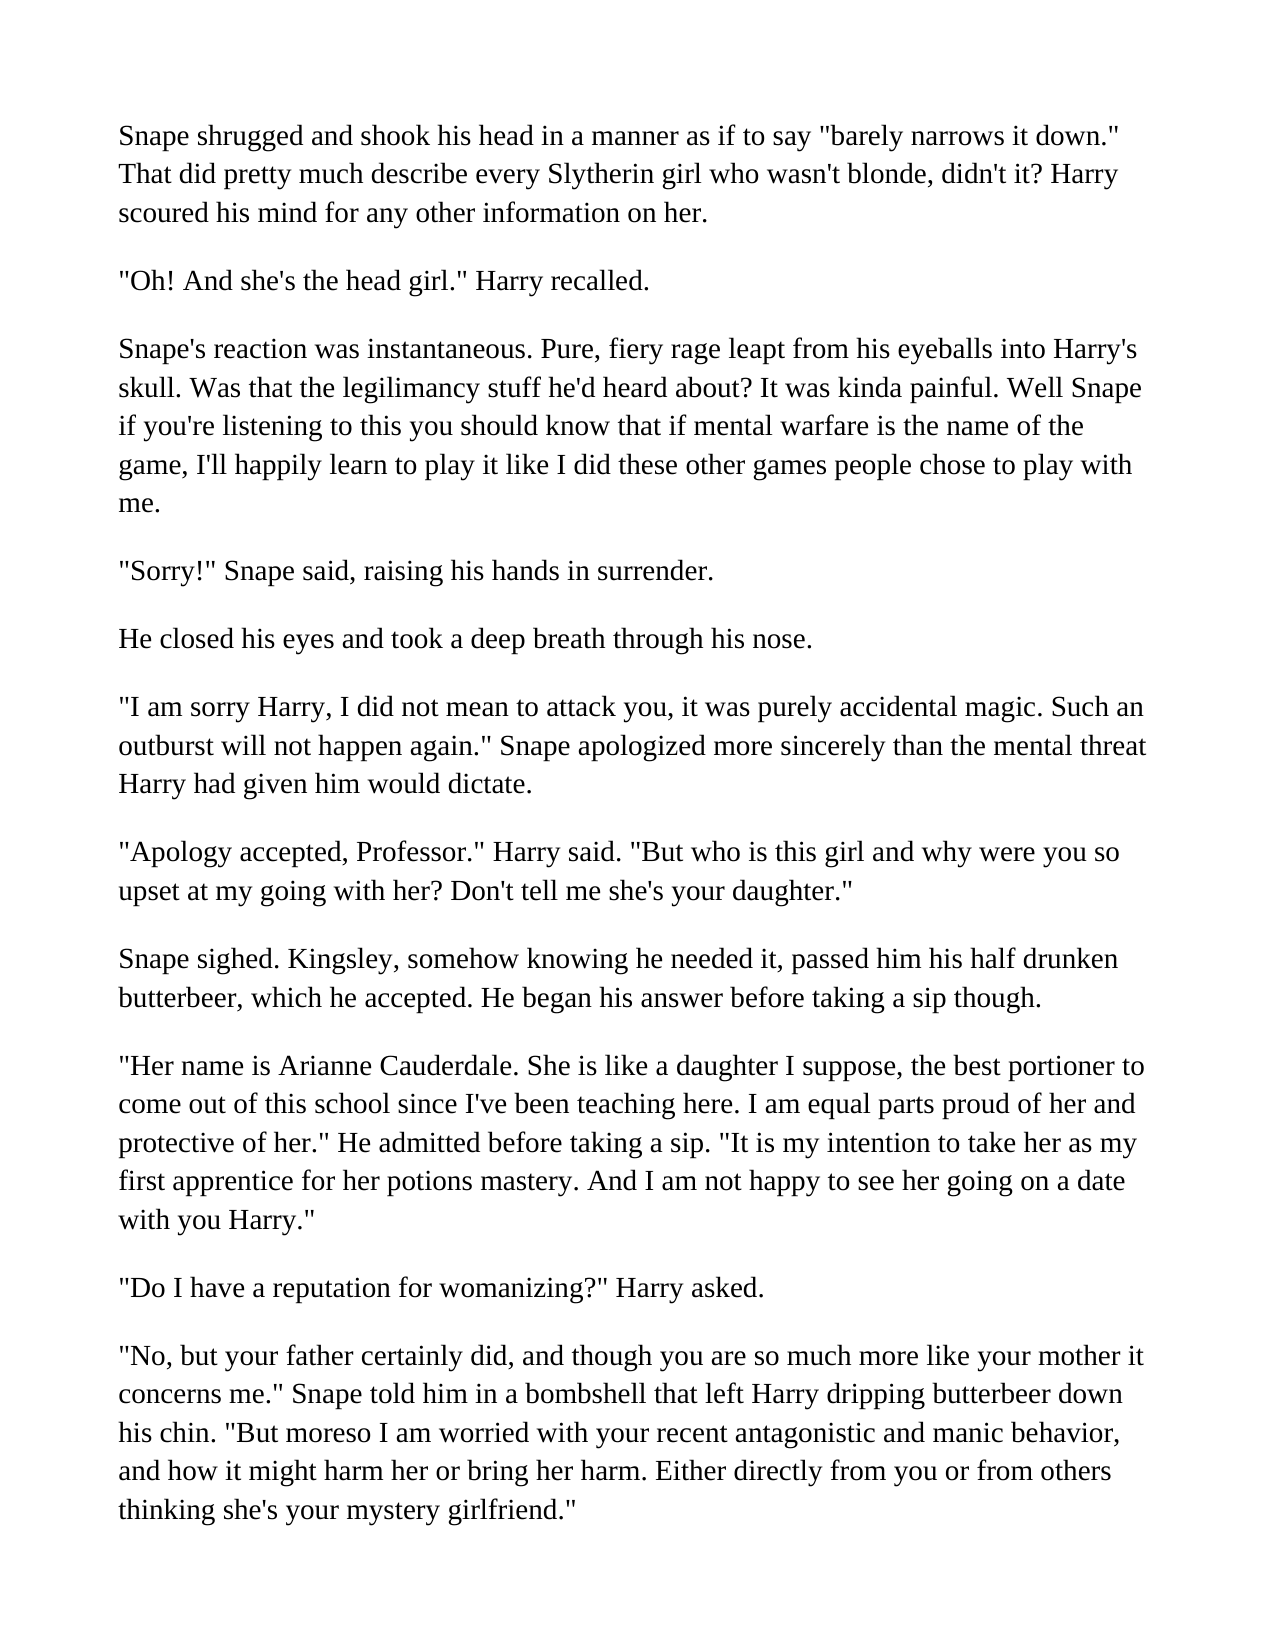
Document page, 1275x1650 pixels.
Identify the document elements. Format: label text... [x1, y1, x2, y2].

text He closed his eyes and took a deep breath through his nose. [118, 621, 1157, 655]
text "Apology accepted, Professor." Harry said. "But who is this girl and why were you so upset at my going with her? Don't tell me she's your daughter." [118, 834, 1157, 907]
text "No, but your father certainly did, and though you are so much more like your mother it concerns me." Snape told him in a bombshell that left Harry dripping butterbeer down his chin. "But moreso I am worried with your recent antagonistic and manic behavior, and how it might harm her or bring her harm. Either directly from you or from others thinking she's your mystery girlfriend." [118, 1338, 1157, 1526]
text Snape shrugged and shook his head in a manner as if to say "barely narrows it down." That did pretty much describe every Slytherin girl who wasn't blonde, didn't it? Harry scoured his mind for any other information on her. [118, 118, 1157, 229]
text Snape's reaction was instantaneous. Pure, fiery rage leapt from his eyeballs into Harry's skull. Was that the legilimancy stuff he'd heard about? It was kinda painful. Well Snape if you're listening to this you should know that if mental warfare is the name of the game, I'll happily learn to play it like I did these other games people chose to play with me. [118, 331, 1157, 519]
text "Do I have a reputation for womanizing?" Harry asked. [118, 1270, 1157, 1303]
text Snape sighed. Kingsley, somehow knowing he needed it, passed him his half drunken butterbeer, which he accepted. He began his answer before taking a sip though. [118, 941, 1157, 1013]
text "Oh! And she's the head girl." Harry recalled. [118, 263, 1157, 297]
text "Her name is Arianne Cauderdale. She is like a daughter I suppose, the best portioner to come out of this school since I've been teaching here. I am equal parts proud of her and protective of her." He admitted before taking a sip. "It is my intention to take her as my first apprentice for her potions mastery. And I am not happy to see her going on a date with you Harry." [118, 1048, 1157, 1235]
text "Sorry!" Snape said, raising his hands in surrender. [118, 553, 1157, 587]
text "I am sorry Harry, I did not mean to attack you, it was purely accidental magic. Such an outburst will not happen again." Snape apologized more sincerely than the mental threat Harry had given him would dictate. [118, 689, 1157, 800]
